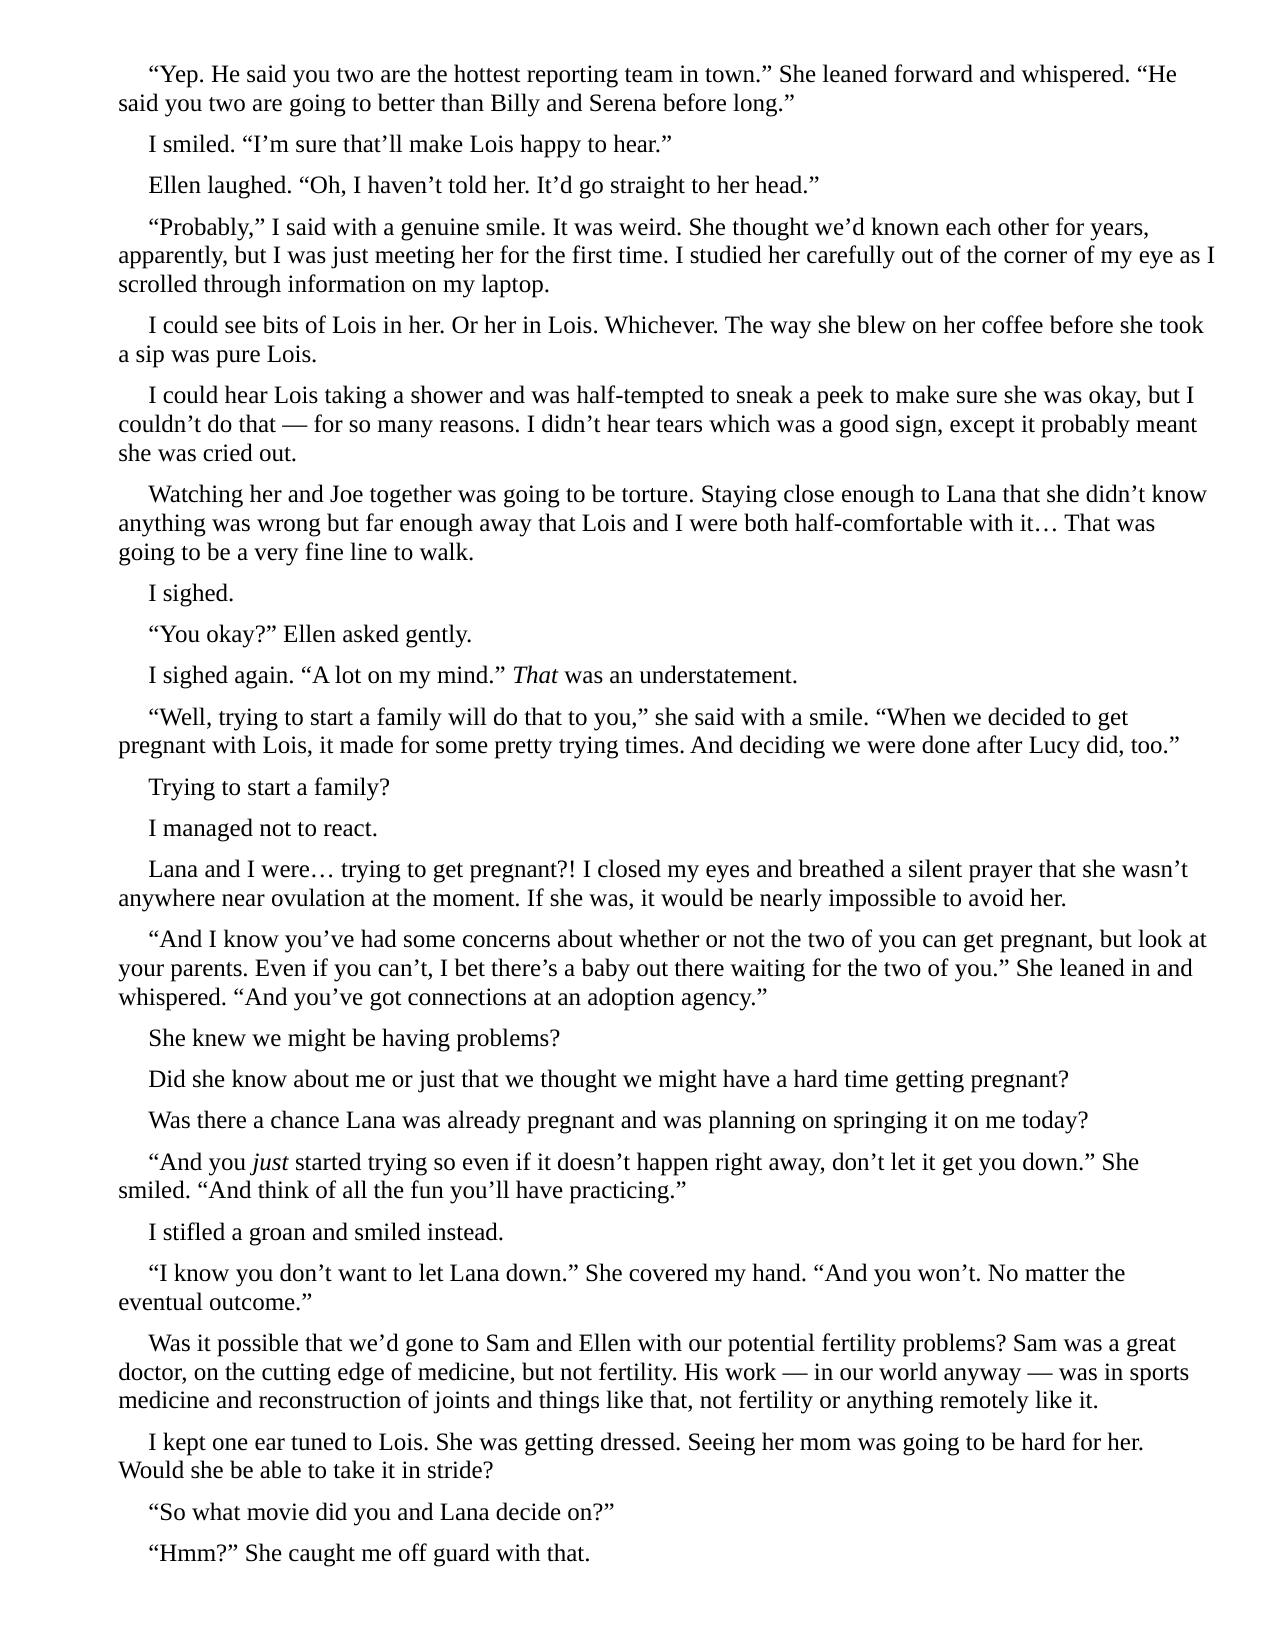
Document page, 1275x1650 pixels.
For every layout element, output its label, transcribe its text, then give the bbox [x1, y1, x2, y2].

text “Probably,” I said with a genuine smile. It was weird. She thought we’d known each other for years, apparently, but I was just meeting her for the first time. I studied her carefully out of the corner of my eye as I scrolled through information on my laptop. [118, 212, 1216, 298]
text I managed not to react. [118, 813, 1216, 842]
text I sighed again. “A lot on my mind.” That was an understatement. [118, 660, 1216, 689]
text Trying to start a family? [118, 772, 1216, 800]
text “Well, trying to start a family will do that to you,” she said with a smile. “When we decided to get pregnant with Lois, it made for some pretty trying times. And deciding we were done after Lucy did, too.” [118, 702, 1216, 759]
text I kept one ear tuned to Lois. She was getting dressed. Seeing her mom was going to be hard for her. Would she be able to take it in stride? [118, 1427, 1216, 1484]
text “And you just started trying so even if it doesn’t happen right away, don’t let it get you down.” She smiled. “And think of all the fun you’ll have practicing.” [118, 1147, 1216, 1204]
text “And I know you’ve had some concerns about whether or not the two of you can get pregnant, but look at your parents. Even if you can’t, I bet there’s a baby out there waiting for the two of you.” She leaned in and whispered. “And you’ve got connections at an adoption agency.” [118, 924, 1216, 1010]
text Lana and I were… trying to get pregnant?! I closed my eyes and breathed a silent prayer that she wasn’t anywhere near ovulation at the moment. If she was, it would be nearly impossible to avoid her. [118, 854, 1216, 912]
text Did she know about me or just that we thought we might have a hard time getting pregnant? [118, 1064, 1216, 1093]
text Was there a chance Lana was already pregnant and was planning on springing it on me today? [118, 1105, 1216, 1134]
text I could hear Lois taking a shower and was half-tempted to sneak a peek to make sure she was okay, but I couldn’t do that — for so many reasons. I didn’t hear tears which was a good sign, except it probably meant she was cried out. [118, 380, 1216, 467]
text “Hmm?” She caught me off guard with that. [118, 1538, 1216, 1567]
text Watching her and Joe together was going to be torture. Staying close enough to Lana that she didn’t know anything was wrong but far enough away that Lois and I were both half-comfortable with it… That was going to be a very fine line to walk. [118, 479, 1216, 565]
text I smiled. “I’m sure that’ll make Lois happy to hear.” [118, 129, 1216, 158]
text Was it possible that we’d gone to Sam and Ellen with our potential fertility problems? Sam was a great doctor, on the cutting edge of medicine, but not fertility. His work — in our world anyway — was in sports medicine and reconstruction of joints and things like that, not fertility or anything remotely like it. [118, 1328, 1216, 1414]
text “Yep. He said you two are the hottest reporting team in town.” She leaned forward and whispered. “He said you two are going to better than Billy and Serena before long.” [118, 59, 1216, 117]
text “You okay?” Ellen asked gently. [118, 619, 1216, 648]
text I sighed. [118, 578, 1216, 607]
text I stifled a groan and smiled instead. [118, 1217, 1216, 1245]
text She knew we might be having problems? [118, 1023, 1216, 1052]
text Ellen laughed. “Oh, I haven’t told her. It’d go straight to her head.” [118, 170, 1216, 199]
text I could see bits of Lois in her. Or her in Lois. Whichever. The way she blew on her coffee before she took a sip was pure Lois. [118, 310, 1216, 368]
text “I know you don’t want to let Lana down.” She covered my hand. “And you won’t. No matter the eventual outcome.” [118, 1258, 1216, 1315]
text “So what movie did you and Lana decide on?” [118, 1497, 1216, 1525]
